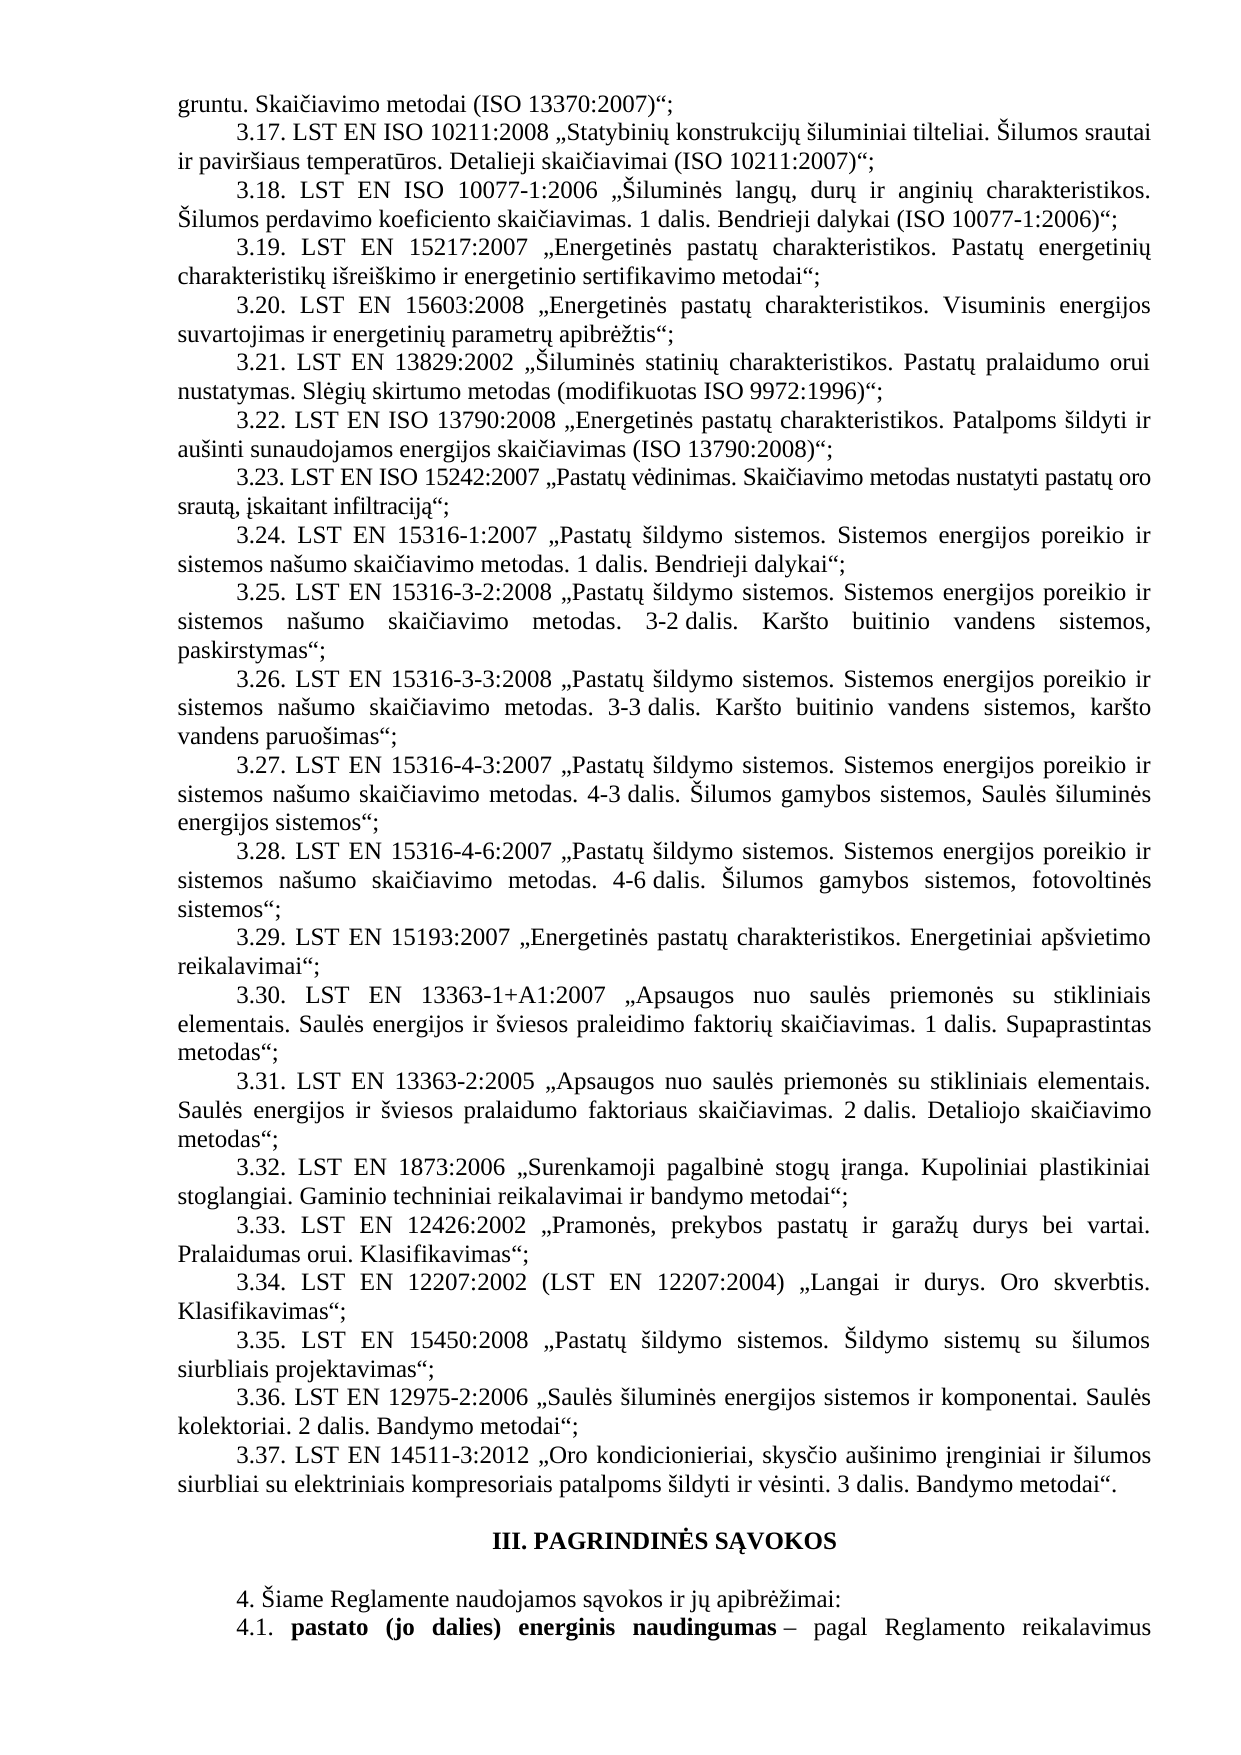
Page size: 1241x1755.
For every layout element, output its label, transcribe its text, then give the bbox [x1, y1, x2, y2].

text 3.28. LST EN 15316-4-6:2007 „Pastatų šildymo sistemos. Sistemos energijos poreikio ir sistemos našumo skaičiavimo metodas. 4-6 dalis. Šilumos gamybos sistemos, fotovoltinės sistemos“; [177, 836, 1152, 922]
text 3.23. LST EN ISO 15242:2007 „Pastatų vėdinimas. Skaičiavimo metodas nustatyti pastatų oro srautą, įskaitant infiltraciją“; [177, 462, 1152, 520]
text 3.35. LST EN 15450:2008 „Pastatų šildymo sistemos. Šildymo sistemų su šilumos siurbliais projektavimas“; [177, 1325, 1152, 1382]
text 3.32. LST EN 1873:2006 „Surenkamoji pagalbinė stogų įranga. Kupoliniai plastikiniai stoglangiai. Gaminio techniniai reikalavimai ir bandymo metodai“; [177, 1152, 1152, 1210]
text 3.21. LST EN 13829:2002 „Šiluminės statinių charakteristikos. Pastatų pralaidumo orui nustatymas. Slėgių skirtumo metodas (modifikuotas ISO 9972:1996)“; [177, 347, 1152, 405]
text 3.34. LST EN 12207:2002 (LST EN 12207:2004) „Langai ir durys. Oro skverbtis. Klasifikavimas“; [177, 1267, 1152, 1325]
text gruntu. Skaičiavimo metodai (ISO 13370:2007)“; [177, 89, 1152, 117]
text 3.36. LST EN 12975-2:2006 „Saulės šiluminės energijos sistemos ir komponentai. Saulės kolektoriai. 2 dalis. Bandymo metodai“; [177, 1382, 1152, 1440]
text 3.17. LST EN ISO 10211:2008 „Statybinių konstrukcijų šiluminiai tilteliai. Šilumos srautai ir paviršiaus temperatūros. Detalieji skaičiavimai (ISO 10211:2007)“; [177, 117, 1152, 175]
text 3.33. LST EN 12426:2002 „Pramonės, prekybos pastatų ir garažų durys bei vartai. Pralaidumas orui. Klasifikavimas“; [177, 1210, 1152, 1267]
text 3.37. LST EN 14511-3:2012 „Oro kondicionieriai, skysčio aušinimo įrenginiai ir šilumos siurbliai su elektriniais kompresoriais patalpoms šildyti ir vėsinti. 3 dalis. Bandymo metodai“. [177, 1440, 1152, 1497]
text 3.20. LST EN 15603:2008 „Energetinės pastatų charakteristikos. Visuminis energijos suvartojimas ir energetinių parametrų apibrėžtis“; [177, 290, 1152, 347]
text 3.24. LST EN 15316-1:2007 „Pastatų šildymo sistemos. Sistemos energijos poreikio ir sistemos našumo skaičiavimo metodas. 1 dalis. Bendrieji dalykai“; [177, 520, 1152, 577]
text 3.30. LST EN 13363-1+A1:2007 „Apsaugos nuo saulės priemonės su stikliniais elementais. Saulės energijos ir šviesos praleidimo faktorių skaičiavimas. 1 dalis. Supaprastintas metodas“; [177, 980, 1152, 1066]
text 3.22. LST EN ISO 13790:2008 „Energetinės pastatų charakteristikos. Patalpoms šildyti ir aušinti sunaudojamos energijos skaičiavimas (ISO 13790:2008)“; [177, 405, 1152, 462]
text III. PAGRINDINĖS sąvokos [177, 1526, 1152, 1555]
text 3.18. LST EN ISO 10077-1:2006 „Šiluminės langų, durų ir anginių charakteristikos. Šilumos perdavimo koeficiento skaičiavimas. 1 dalis. Bendrieji dalykai (ISO 10077-1:2006)“; [177, 175, 1152, 232]
text 3.19. LST EN 15217:2007 „Energetinės pastatų charakteristikos. Pastatų energetinių charakteristikų išreiškimo ir energetinio sertifikavimo metodai“; [177, 232, 1152, 290]
text 3.25. LST EN 15316-3-2:2008 „Pastatų šildymo sistemos. Sistemos energijos poreikio ir sistemos našumo skaičiavimo metodas. 3-2 dalis. Karšto buitinio vandens sistemos, paskirstymas“; [177, 577, 1152, 664]
text 3.27. LST EN 15316-4-3:2007 „Pastatų šildymo sistemos. Sistemos energijos poreikio ir sistemos našumo skaičiavimo metodas. 4-3 dalis. Šilumos gamybos sistemos, Saulės šiluminės energijos sistemos“; [177, 750, 1152, 836]
text 3.29. LST EN 15193:2007 „Energetinės pastatų charakteristikos. Energetiniai apšvietimo reikalavimai“; [177, 922, 1152, 980]
text 4.1. pastato (jo dalies) energinis naudingumas – pagal Reglamento reikalavimus [177, 1612, 1152, 1641]
text 4. Šiame Reglamente naudojamos sąvokos ir jų apibrėžimai: [177, 1584, 1152, 1612]
text 3.26. LST EN 15316-3-3:2008 „Pastatų šildymo sistemos. Sistemos energijos poreikio ir sistemos našumo skaičiavimo metodas. 3-3 dalis. Karšto buitinio vandens sistemos, karšto vandens paruošimas“; [177, 664, 1152, 750]
text 3.31. LST EN 13363-2:2005 „Apsaugos nuo saulės priemonės su stikliniais elementais. Saulės energijos ir šviesos pralaidumo faktoriaus skaičiavimas. 2 dalis. Detaliojo skaičiavimo metodas“; [177, 1066, 1152, 1152]
